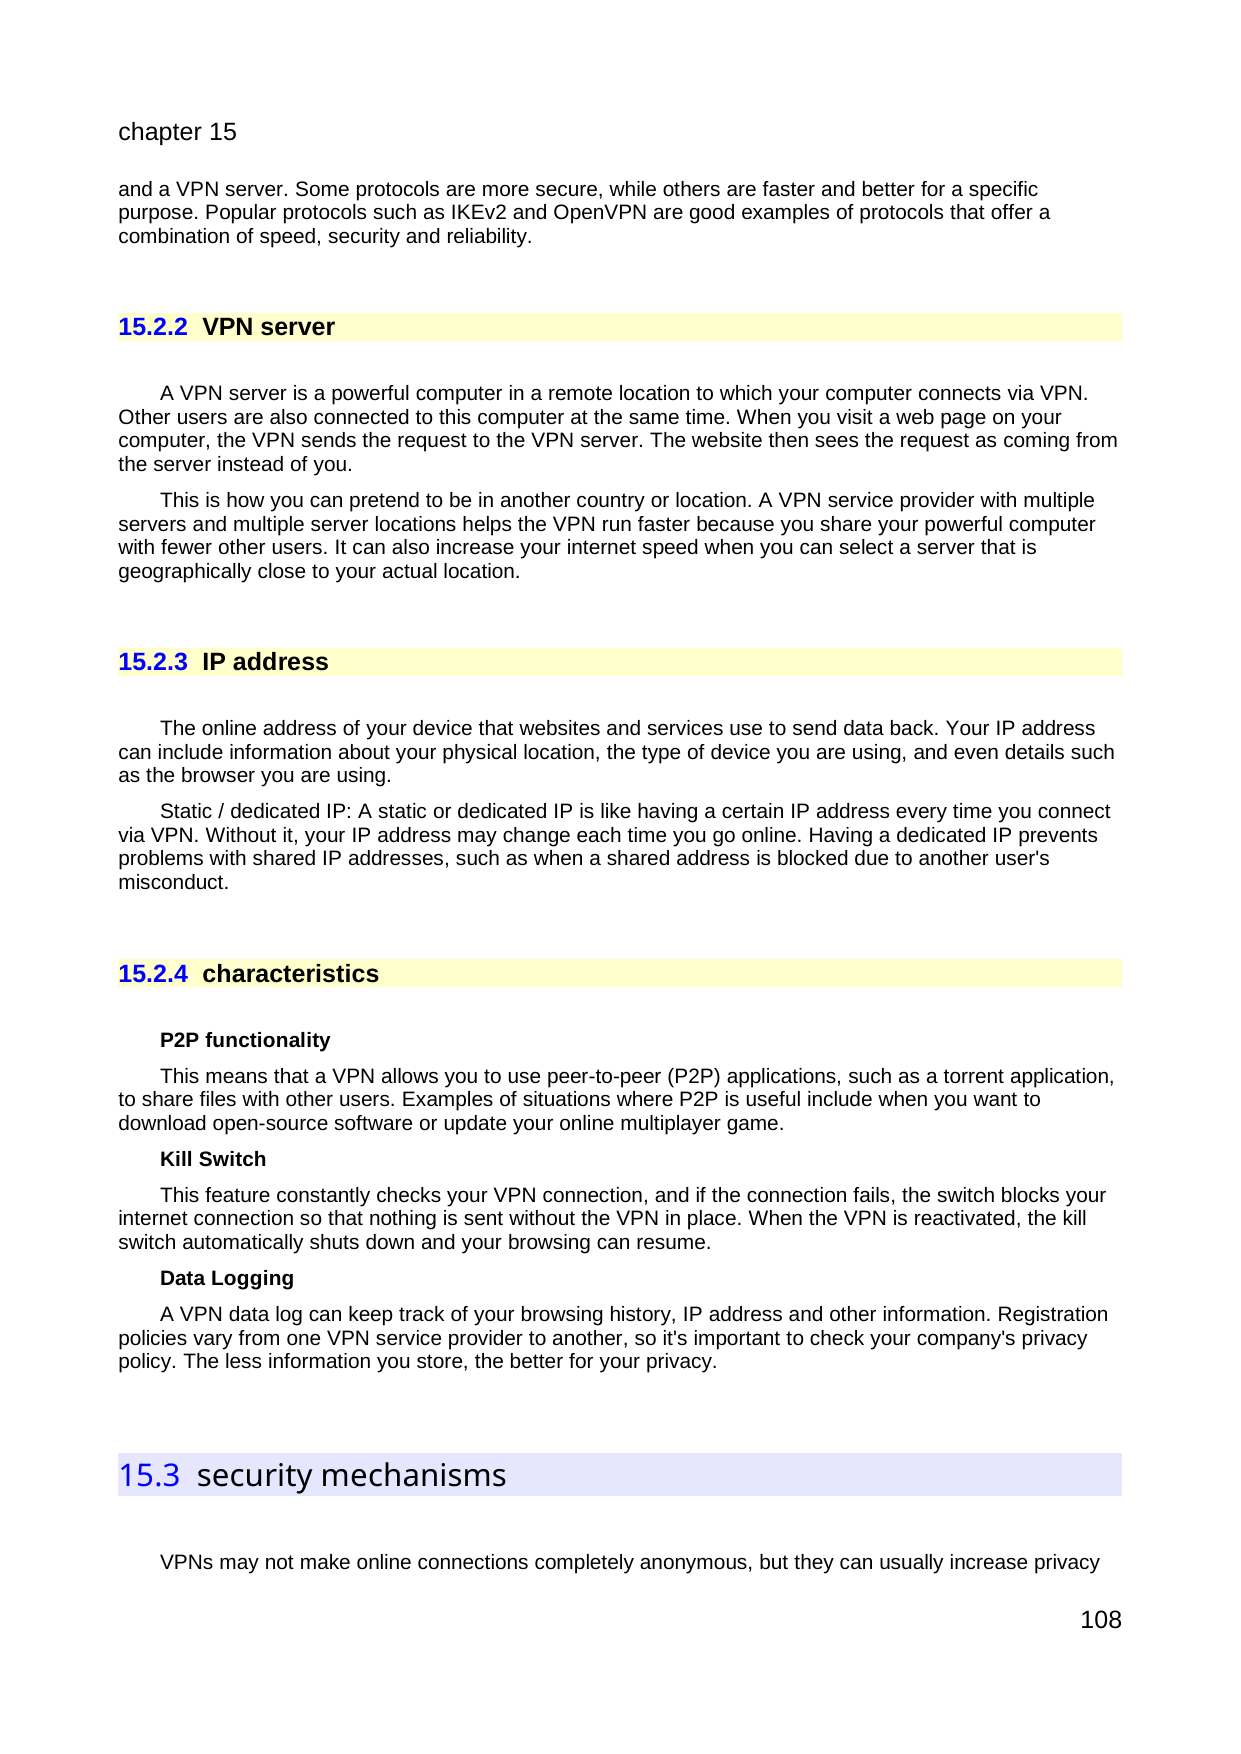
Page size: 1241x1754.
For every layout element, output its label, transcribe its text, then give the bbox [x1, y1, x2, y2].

text This is how you can pretend to be in another country or location. A VPN service provider with multiple servers and multiple server locations helps the VPN run faster because you share your powerful computer with fewer other users. It can also increase your internet speed when you can select a server that is geographically close to your actual location. [118, 488, 1122, 583]
text and a VPN server. Some protocols are more secure, while others are faster and better for a specific purpose. Popular protocols such as IKEv2 and OpenVPN are good examples of protocols that offer a combination of speed, security and reliability. [118, 177, 1122, 248]
text Data Logging [118, 1266, 1122, 1290]
text Kill Switch [118, 1147, 1122, 1171]
text A VPN data log can keep track of your browsing history, IP address and other information. Registration policies vary from one VPN service provider to another, so it's important to check your company's privacy policy. The less information you store, the better for your privacy. [118, 1302, 1122, 1373]
text VPNs may not make online connections completely anonymous, but they can usually increase privacy [118, 1551, 1122, 1574]
subtitle characteristics [118, 959, 1122, 987]
text The online address of your device that websites and services use to send data back. Your IP address can include information about your physical location, the type of device you are using, and even details such as the browser you are using. [118, 717, 1122, 787]
text A VPN server is a powerful computer in a remote location to which your computer connects via VPN. Other users are also connected to this computer at the same time. When you visit a web page on your computer, the VPN sends the request to the VPN server. The website then sees the request as coming from the server instead of you. [118, 382, 1122, 476]
text This means that a VPN allows you to use peer-to-peer (P2P) applications, such as a torrent application, to share files with other users. Examples of situations where P2P is useful include when you want to download open-source software or update your online multiplayer game. [118, 1064, 1122, 1135]
subtitle security mechanisms [118, 1453, 1122, 1496]
text P2P functionality [118, 1028, 1122, 1052]
subtitle IP address [118, 648, 1122, 676]
subtitle VPN server [118, 313, 1122, 341]
text Static / dedicated IP: A static or dedicated IP is like having a certain IP address every time you connect via VPN. Without it, your IP address may change each time you go online. Having a dedicated IP prevents problems with shared IP addresses, such as when a shared address is blocked due to another user's misconduct. [118, 800, 1122, 894]
text This feature constantly checks your VPN connection, and if the connection fails, the switch blocks your internet connection so that nothing is sent without the VPN in place. When the VPN is reactivated, the kill switch automatically shuts down and your browsing can resume. [118, 1183, 1122, 1254]
